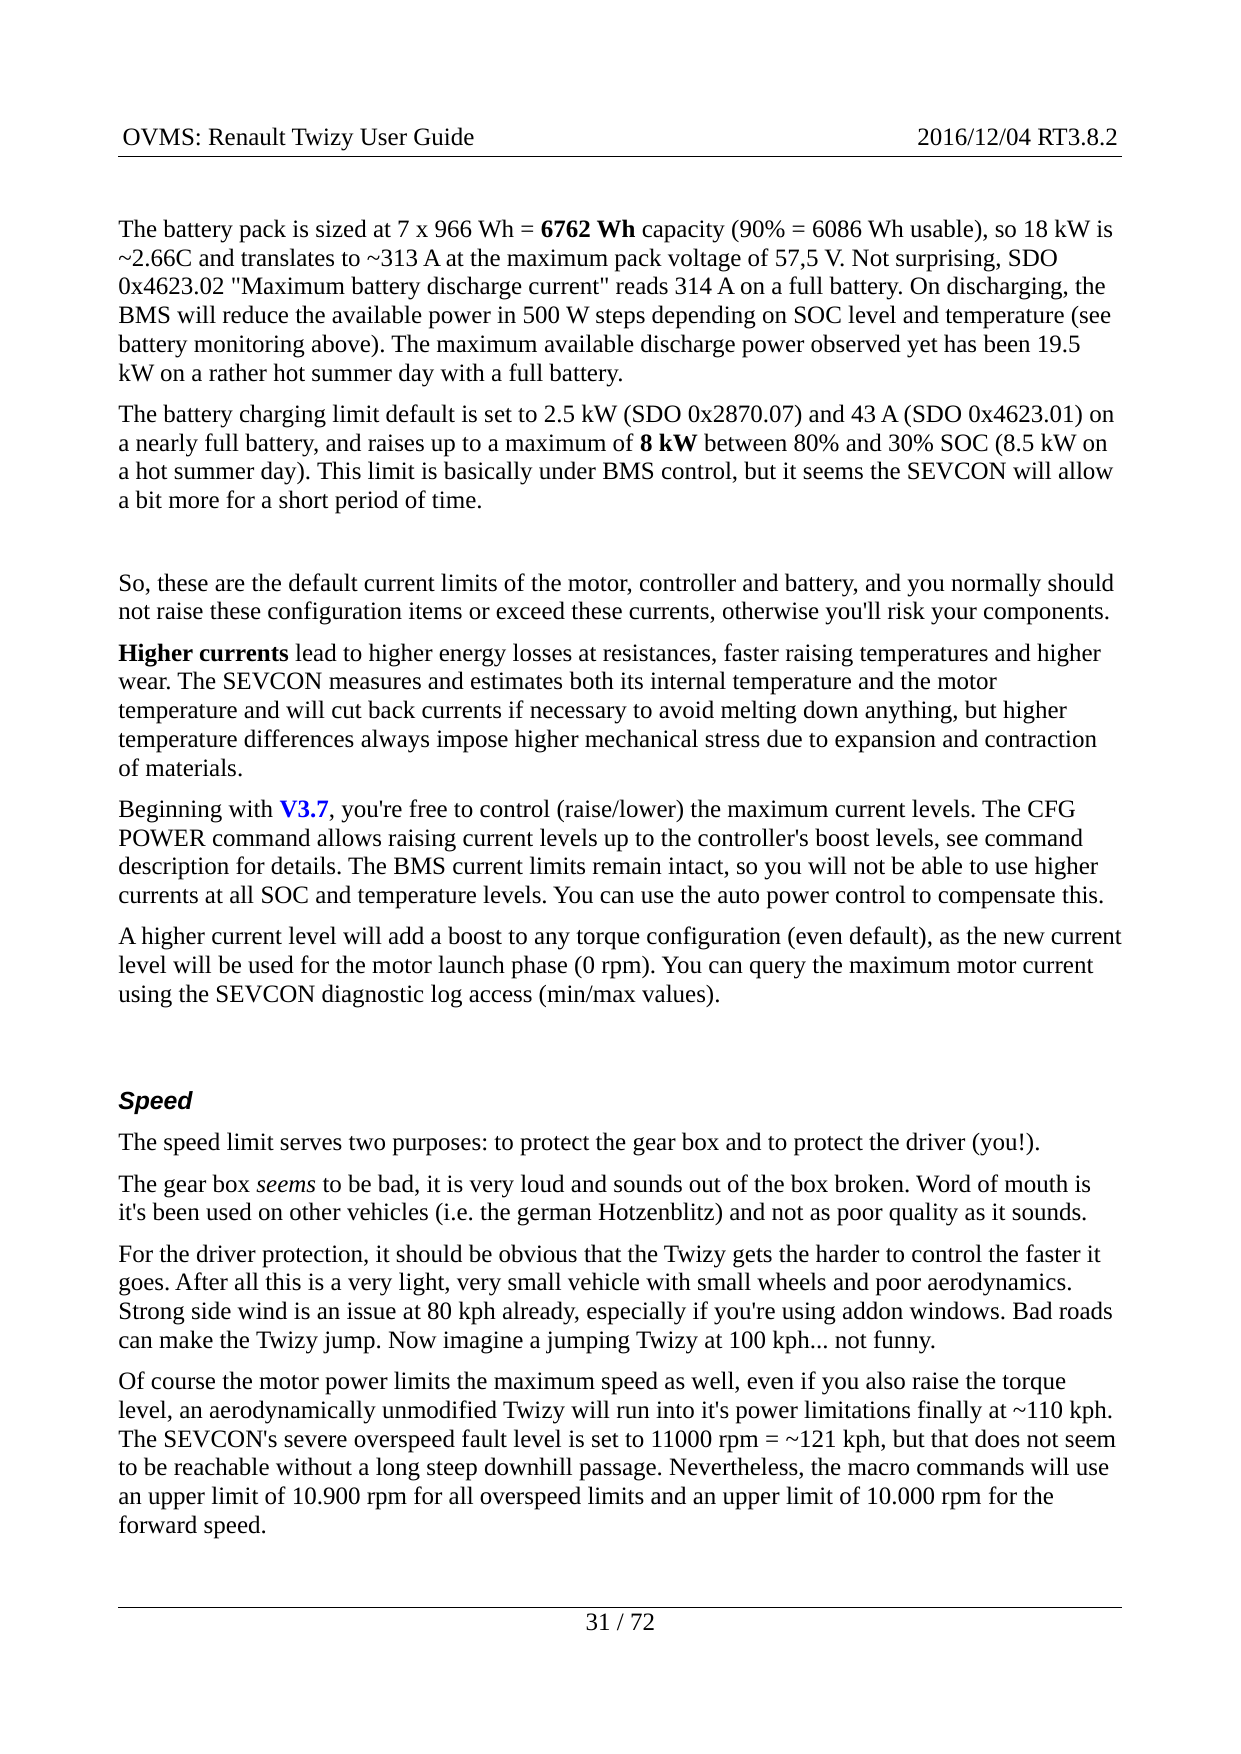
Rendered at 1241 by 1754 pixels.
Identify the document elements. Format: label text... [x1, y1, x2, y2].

text The gear box seems to be bad, it is very loud and sounds out of the box broken. Word of mouth is it's been used on other vehicles (i.e. the german Hotzenblitz) and not as poor quality as it sounds. [118, 1169, 1122, 1226]
text Beginning with V3.7, you're free to control (raise/lower) the maximum current levels. The CFG POWER command allows raising current levels up to the controller's boost levels, see command description for details. The BMS current limits remain intact, so you will not be able to use higher currents at all SOC and temperature levels. You can use the auto power control to compensate this. [118, 794, 1122, 909]
text For the driver protection, it should be obvious that the Twizy gets the harder to control the faster it goes. After all this is a very light, very small vehicle with small wheels and poor aerodynamics. Strong side wind is an issue at 80 kph already, especially if you're using addon windows. Bad roads can make the Twizy jump. Now imagine a jumping Twizy at 100 kph... not funny. [118, 1239, 1122, 1354]
text The speed limit serves two purposes: to protect the gear box and to protect the driver (you!). [118, 1127, 1122, 1156]
text Of course the motor power limits the maximum speed as well, even if you also raise the torque level, an aerodynamically unmodified Twizy will run into it's power limitations finally at ~110 kph. The SEVCON's severe overspeed fault level is set to 11000 rpm = ~121 kph, but that does not seem to be reachable without a long steep downhill passage. Nevertheless, the macro commands will use an upper limit of 10.900 rpm for all overspeed limits and an upper limit of 10.000 rpm for the forward speed. [118, 1366, 1122, 1539]
text The battery pack is sized at 7 x 966 Wh = 6762 Wh capacity (90% = 6086 Wh usable), so 18 kW is ~2.66C and translates to ~313 A at the maximum pack voltage of 57,5 V. Not surprising, SDO 0x4623.02 "Maximum battery discharge current" reads 314 A on a full battery. On discharging, the BMS will reduce the available power in 500 W steps depending on SOC level and temperature (see battery monitoring above). The maximum available discharge power observed yet has been 19.5 kW on a rather hot summer day with a full battery. [118, 214, 1122, 386]
text So, these are the default current limits of the motor, controller and battery, and you normally should not raise these configuration items or exceed these currents, otherwise you'll risk your components. [118, 568, 1122, 625]
text A higher current level will add a boost to any torque configuration (even default), as the new current level will be used for the motor launch phase (0 rpm). You can query the maximum motor current using the SEVCON diagnostic log access (min/max values). [118, 921, 1122, 1008]
text Higher currents lead to higher energy losses at resistances, faster raising temperatures and higher wear. The SEVCON measures and estimates both its internal temperature and the motor temperature and will cut back currents if necessary to avoid melting down anything, but higher temperature differences always impose higher mechanical stress due to expansion and contraction of materials. [118, 638, 1122, 781]
text The battery charging limit default is set to 2.5 kW (SDO 0x2870.07) and 43 A (SDO 0x4623.01) on a nearly full battery, and raises up to a maximum of 8 kW between 80% and 30% SOC (8.5 kW on a hot summer day). This limit is basically under BMS control, but it seems the SEVCON will allow a bit more for a short period of time. [118, 399, 1122, 514]
subtitle Speed [118, 1086, 1122, 1115]
